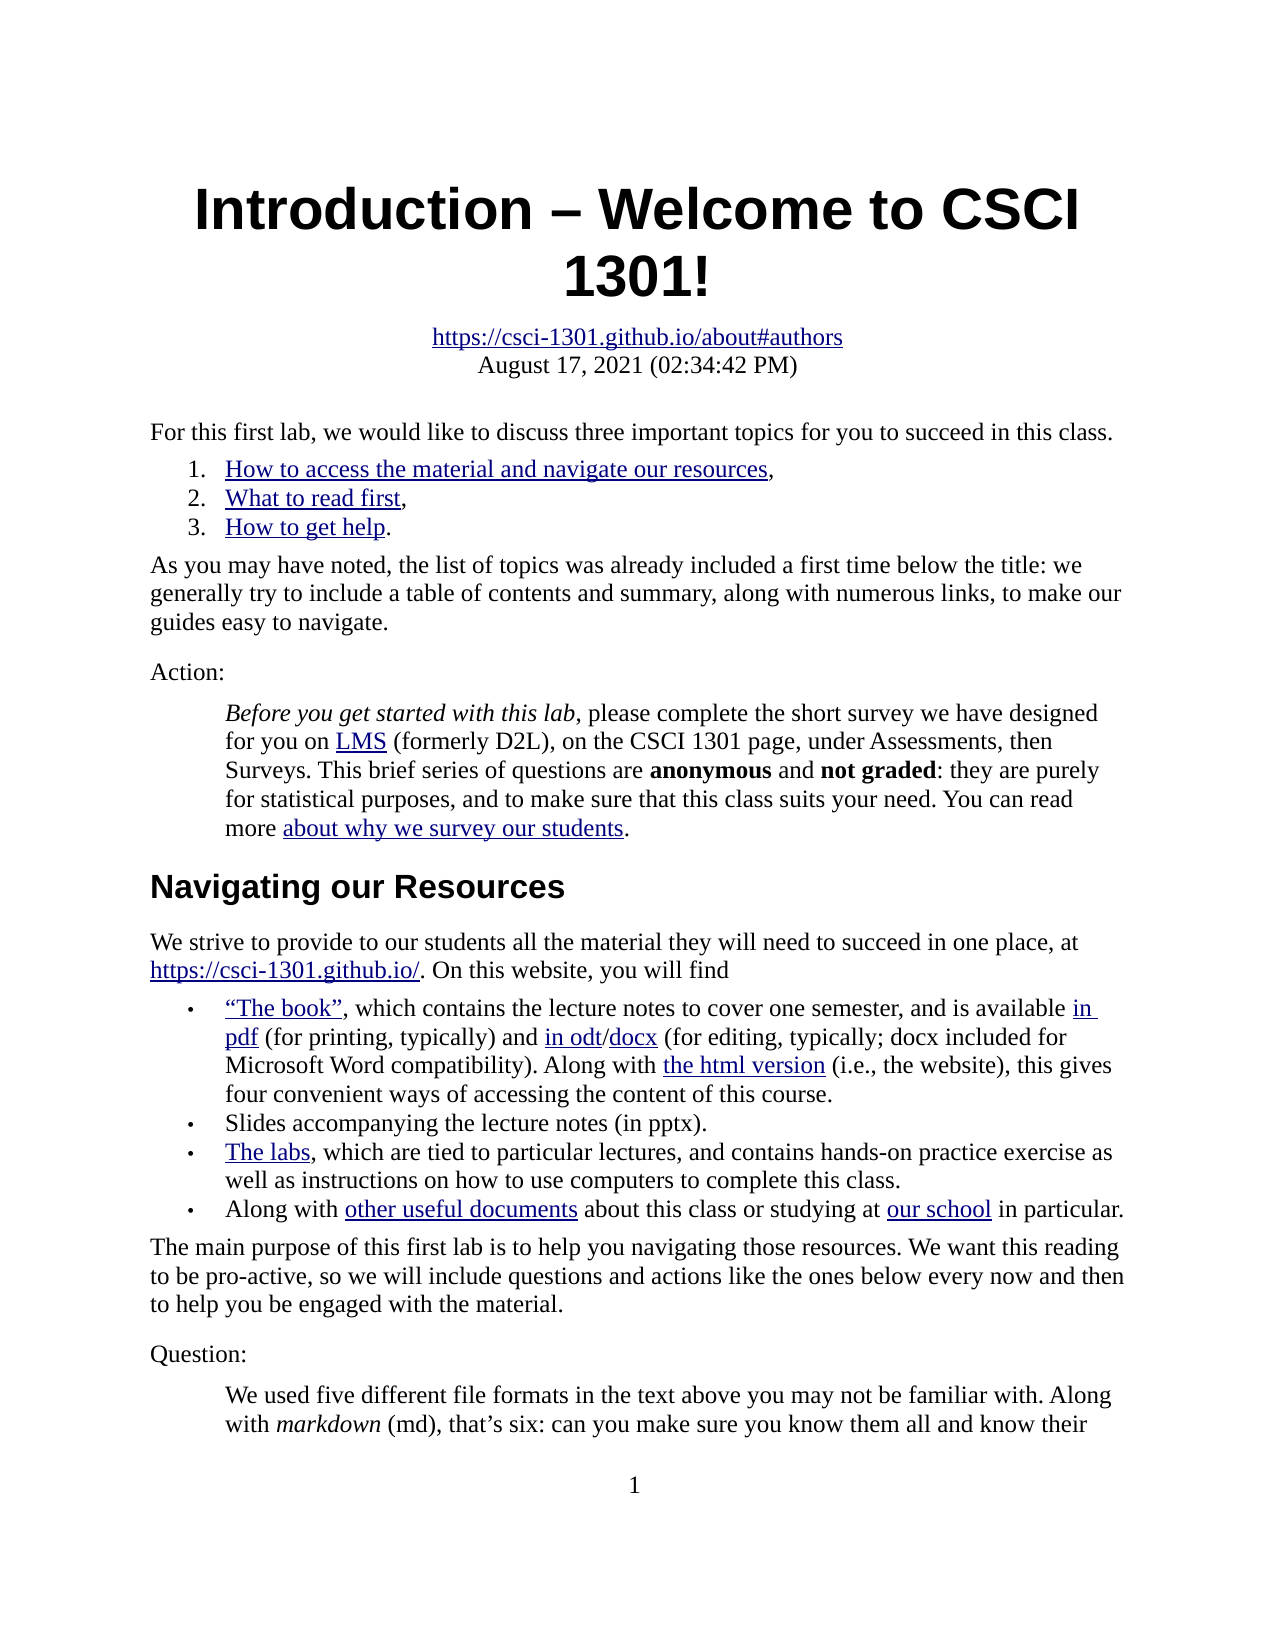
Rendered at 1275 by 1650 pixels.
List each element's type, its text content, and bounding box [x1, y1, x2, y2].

text Before you get started with this lab, please complete the short survey we have designed for you on LMS (formerly D2L), on the CSCI 1301 page, under Assessments, then Surveys. This brief series of questions are anonymous and not graded: they are purely for statistical purposes, and to make sure that this class suits your need. You can read more about why we survey our students. [225, 698, 1125, 841]
list Slides accompanying the lecture notes (in pptx). [187, 1108, 1125, 1137]
text As you may have noted, the list of topics was already included a first time below the title: we generally try to include a table of contents and summary, along with numerous links, to make our guides easy to navigate. [150, 550, 1125, 636]
text Action: [150, 657, 1125, 686]
text https://csci-1301.github.io/about#authors [150, 322, 1125, 350]
list What to read first, [187, 483, 1125, 512]
list “The book”, which contains the lecture notes to cover one semester, and is available in pdf (for printing, typically) and in odt/docx (for editing, typically; docx included for Microsoft Word compatibility). Along with the html version (i.e., the website), this gives four convenient ways of accessing the content of this course. [187, 993, 1125, 1108]
text We used five different file formats in the text above you may not be familiar with. Along with markdown (md), that’s six: can you make sure you know them all and know their [225, 1380, 1125, 1437]
list How to access the material and navigate our resources, [187, 454, 1125, 483]
title Introduction – Welcome to CSCI 1301! [150, 175, 1125, 309]
list The labs, which are tied to particular lectures, and contains hands-on practice exercise as well as instructions on how to use computers to complete this class. [187, 1137, 1125, 1194]
text Question: [150, 1339, 1125, 1368]
subtitle Navigating our Resources [150, 866, 1125, 905]
list How to get help. [187, 512, 1125, 541]
list Along with other useful documents about this class or studying at our school in particular. [187, 1194, 1125, 1223]
text August 17, 2021 (02:34:42 PM) [150, 350, 1125, 379]
text For this first lab, we would like to discuss three important topics for you to succeed in this class. [150, 417, 1125, 446]
text The main purpose of this first lab is to help you navigating those resources. We want this reading to be pro-active, so we will include questions and actions like the ones below every now and then to help you be engaged with the material. [150, 1232, 1125, 1318]
text We strive to provide to our students all the material they will need to succeed in one place, at https://csci-1301.github.io/. On this website, you will find [150, 927, 1125, 984]
